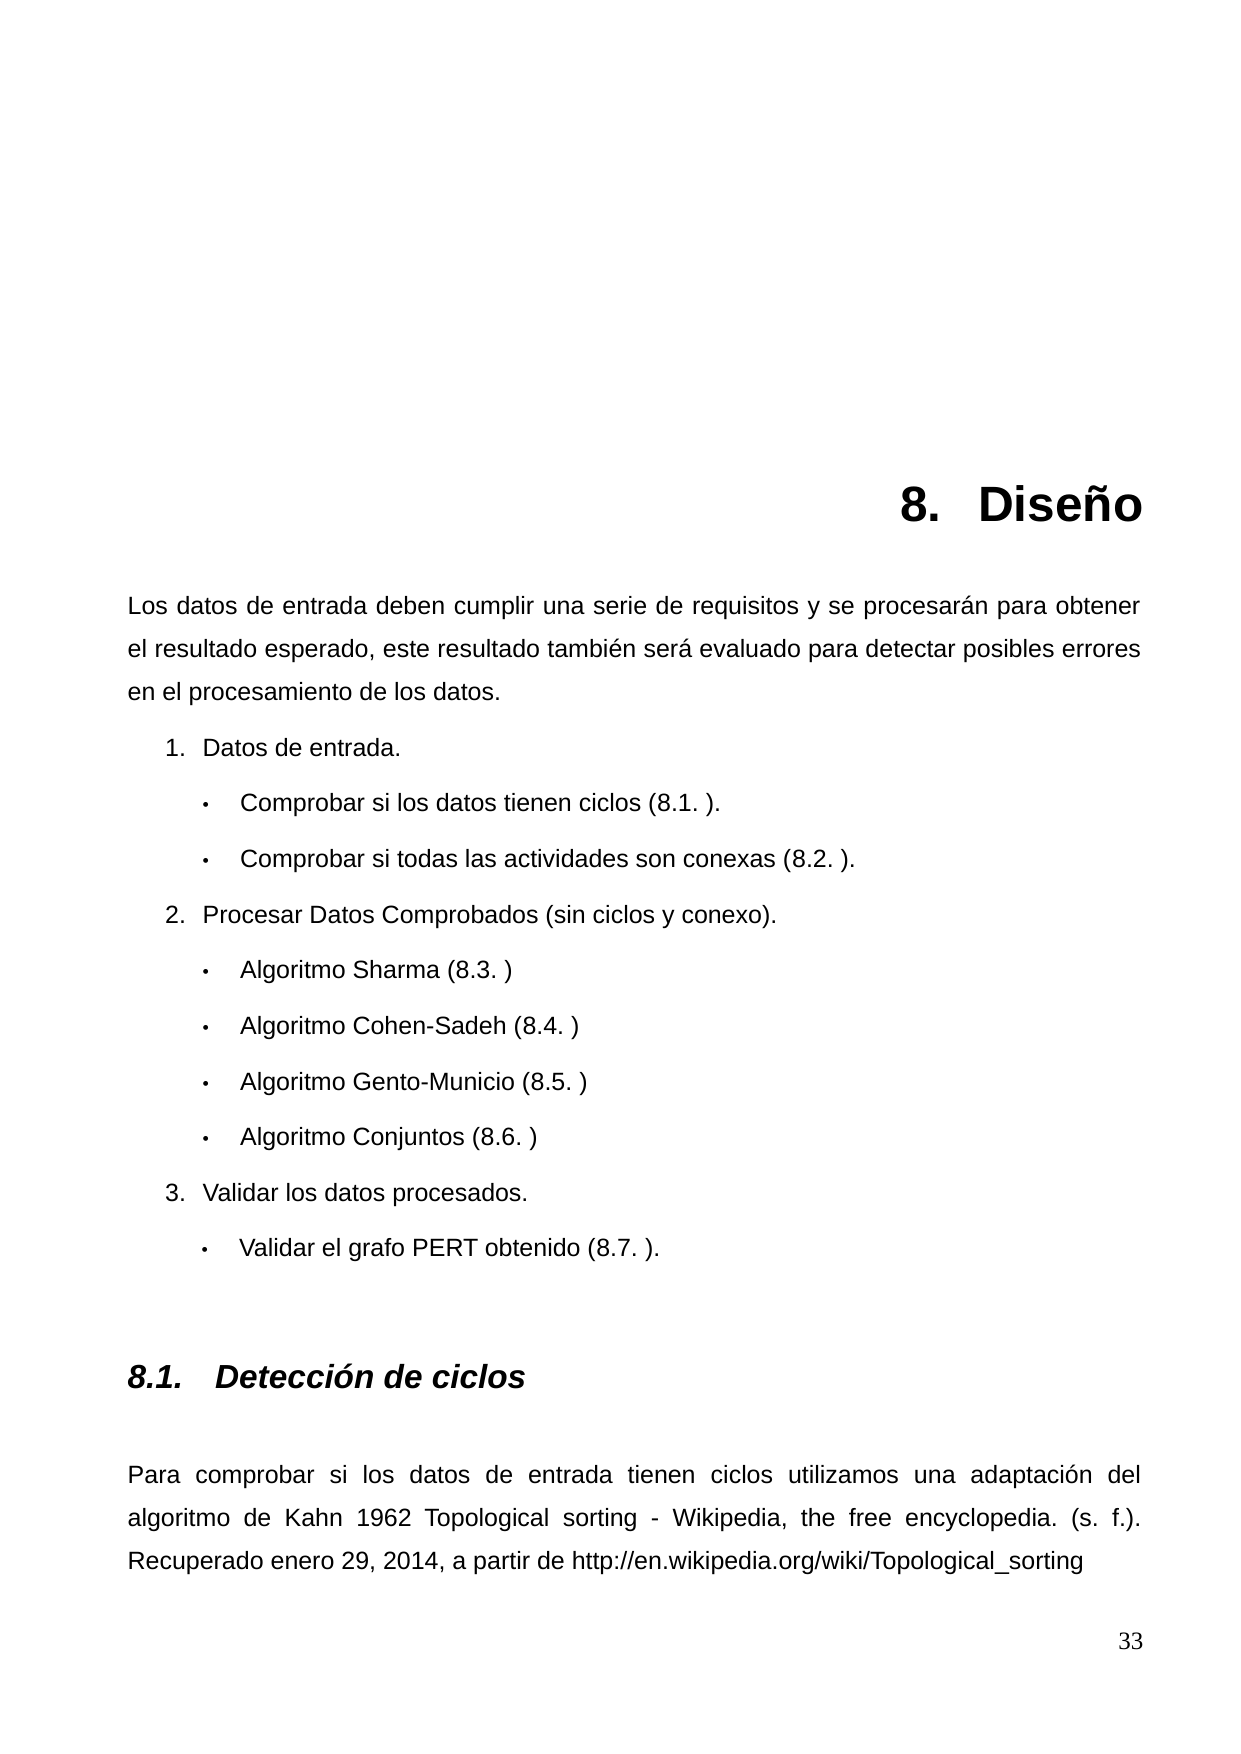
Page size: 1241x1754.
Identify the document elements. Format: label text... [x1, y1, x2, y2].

text Los datos de entrada deben cumplir una serie de requisitos y se procesarán para obtener el resultado esperado, este resultado también será evaluado para detectar posibles errores en el procesamiento de los datos. [127, 591, 1143, 706]
list Procesar Datos Comprobados (sin ciclos y conexo). [165, 900, 1143, 928]
list Algoritmo Cohen-Sadeh (8.4) [202, 1011, 1143, 1040]
list Comprobar si los datos tienen ciclos (8.1). [202, 788, 1143, 817]
list Validar el grafo PERT obtenido (8.7). [201, 1233, 1143, 1262]
subtitle Diseño [127, 475, 1143, 532]
list Datos de entrada. [165, 733, 1143, 762]
text Para comprobar si los datos de entrada tienen ciclos utilizamos una adaptación del algoritmo de Kahn 1962 Topological sorting - Wikipedia, the free encyclopedia. (s. f.). Recuperado enero 29, 2014, a partir de http://en.wikipedia.org/wiki/Topological_sorting [127, 1460, 1143, 1575]
subtitle Detección de ciclos [127, 1357, 1143, 1395]
list Algoritmo Sharma (8.3) [202, 955, 1143, 984]
list Algoritmo Conjuntos (8.6) [202, 1122, 1143, 1151]
list Algoritmo Gento-Municio (8.5) [202, 1067, 1143, 1095]
list Validar los datos procesados. [165, 1178, 1143, 1207]
list Comprobar si todas las actividades son conexas (8.2). [202, 844, 1143, 873]
